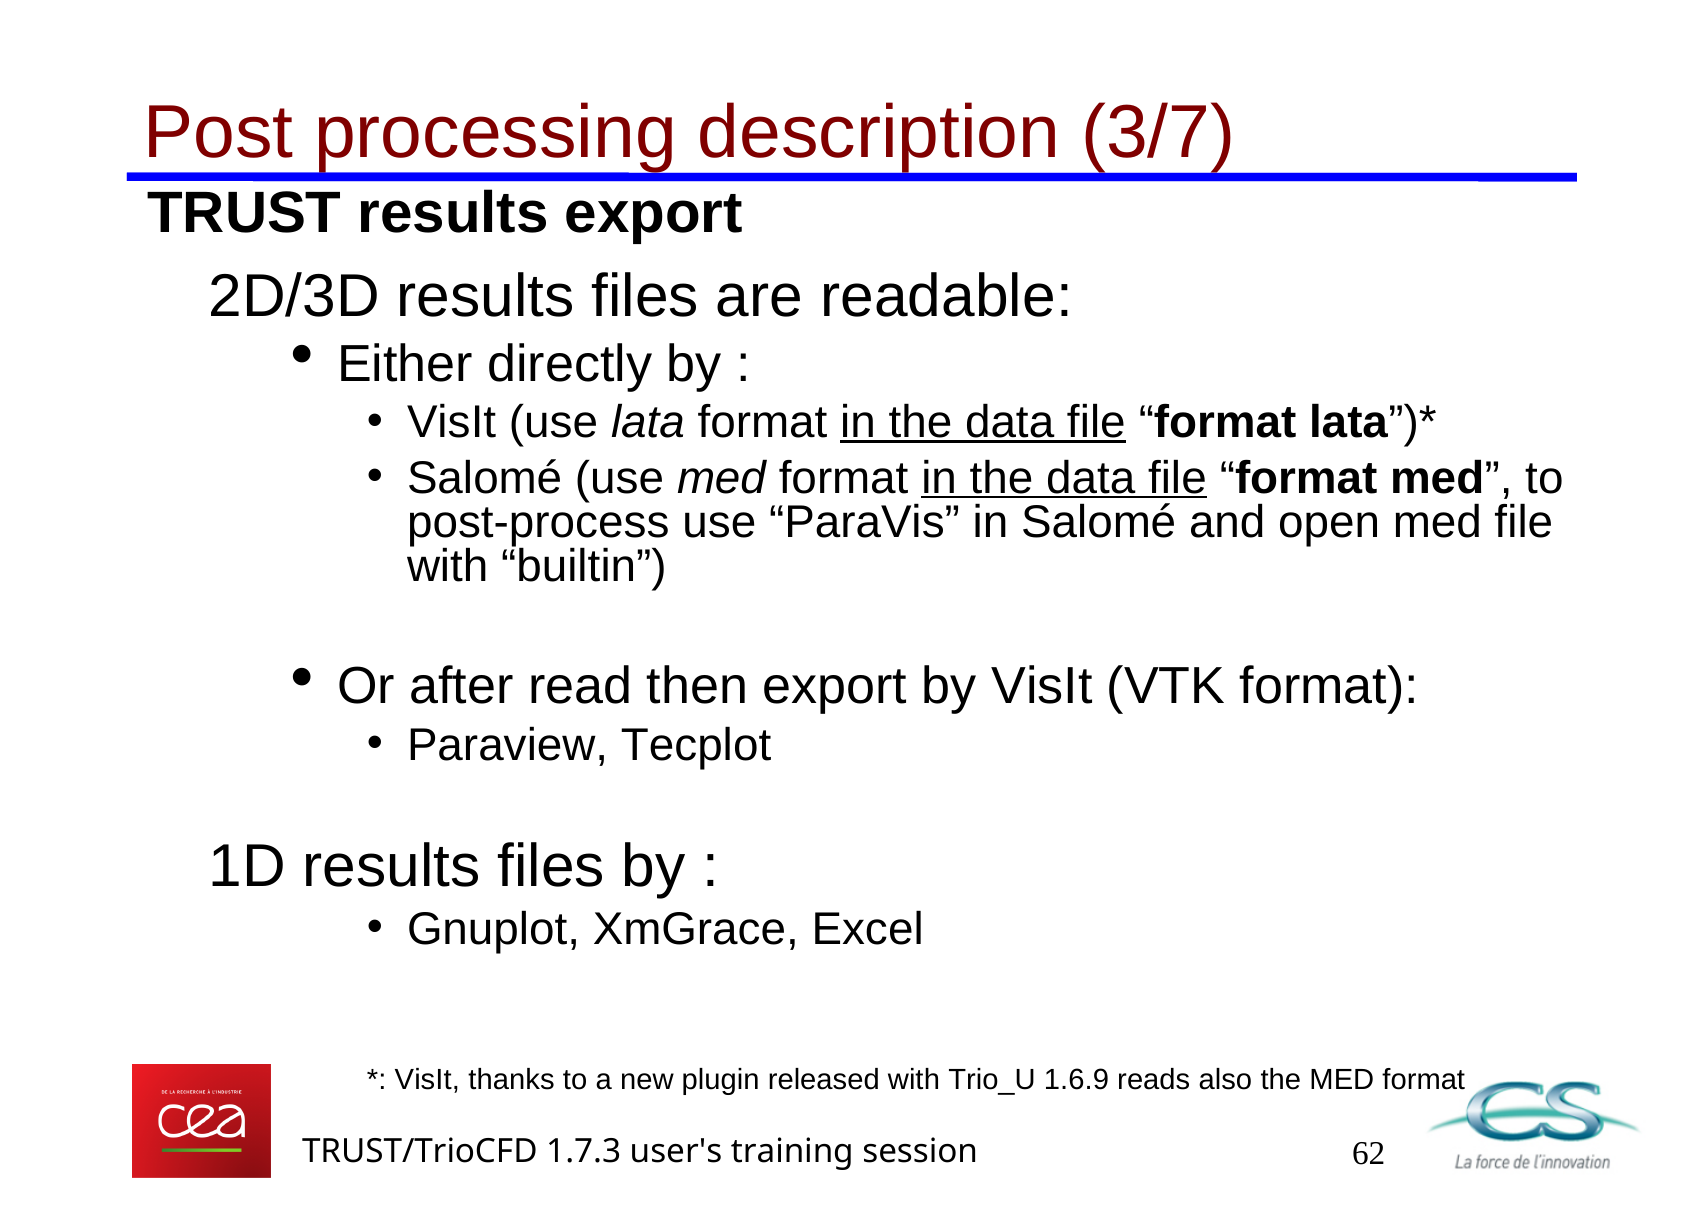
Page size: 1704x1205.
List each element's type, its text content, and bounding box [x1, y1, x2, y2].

list 2D/3D results files are readable: Either directly by : VisIt (use lata format in the data file “format lata”)* Salomé (use med format in the data file “format med”, to post-process use “ParaVis” in Salomé and open med file with “builtin”) Or after read then export by VisIt (VTK format): Paraview, Tecplot 1D results files by : Gnuplot, XmGrace, Excel *: VisIt, thanks to a new plugin released with Trio_U 1.6.9 reads also the MED format [192, 262, 1641, 1119]
title Post processing description (3/7) [127, 39, 1577, 172]
picture [1423, 1072, 1648, 1179]
picture [132, 1064, 271, 1178]
list TRUST results export [131, 174, 1580, 280]
